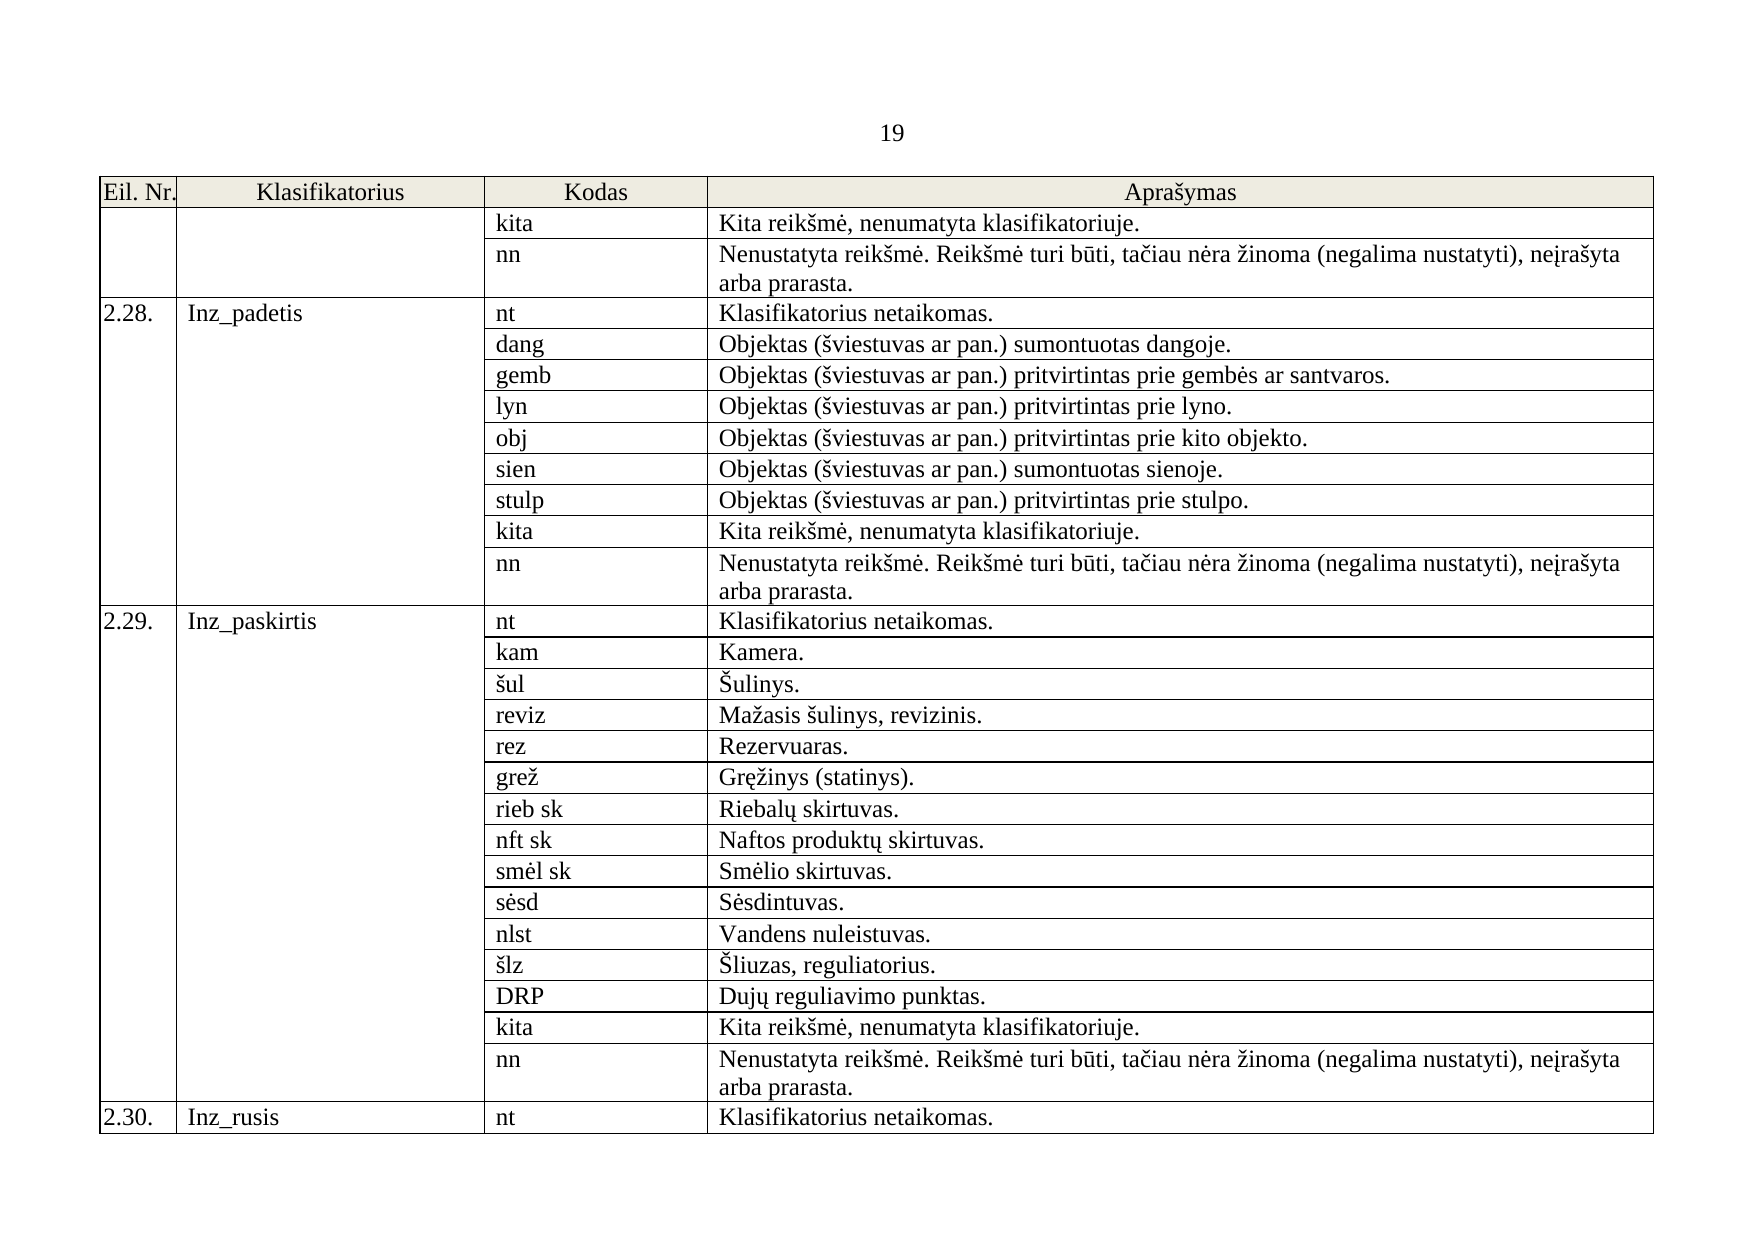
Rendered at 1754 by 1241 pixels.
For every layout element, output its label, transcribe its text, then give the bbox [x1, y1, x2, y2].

table_cell nn [485, 1044, 707, 1101]
table_cell Objektas (šviestuvas ar pan.) sumontuotas sienoje. [708, 454, 1653, 484]
table_cell rieb sk [485, 794, 707, 824]
table_cell Nenustatyta reikšmė. Reikšmė turi būti, tačiau nėra žinoma (negalima nustatyti), neįrašyta arba prarasta. [708, 1044, 1653, 1101]
table_cell nt [485, 1102, 707, 1132]
table_cell [101, 208, 176, 297]
table_header Eil. Nr. [101, 177, 176, 207]
table_cell Rezervuaras. [708, 731, 1653, 761]
table_cell Kita reikšmė, nenumatyta klasifikatoriuje. [708, 516, 1653, 547]
table_cell 2.28. [101, 298, 176, 605]
table_cell kita [485, 516, 707, 547]
table_cell Smėlio skirtuvas. [708, 856, 1653, 886]
table_cell sien [485, 454, 707, 484]
table_cell nlst [485, 919, 707, 949]
table_cell Nenustatyta reikšmė. Reikšmė turi būti, tačiau nėra žinoma (negalima nustatyti), neįrašyta arba prarasta. [708, 548, 1653, 605]
table_cell reviz [485, 700, 707, 730]
table_cell gemb [485, 360, 707, 390]
table_header [1694, 176, 1717, 1133]
table_cell 2.29. [101, 606, 176, 1101]
table_cell Riebalų skirtuvas. [708, 794, 1653, 824]
table_cell dang [485, 329, 707, 359]
table_header [1671, 176, 1694, 1133]
table_cell Vandens nuleistuvas. [708, 919, 1653, 949]
table_cell Mažasis šulinys, revizinis. [708, 700, 1653, 730]
table_cell nn [485, 239, 707, 297]
table_cell lyn [485, 391, 707, 422]
table_header Klasifikatorius [177, 177, 484, 207]
table_cell Objektas (šviestuvas ar pan.) pritvirtintas prie gembės ar santvaros. [708, 360, 1653, 390]
table_cell Naftos produktų skirtuvas. [708, 825, 1653, 855]
table_cell šlz [485, 950, 707, 980]
table_cell Inz_paskirtis [177, 606, 484, 1101]
table_cell DRP [485, 981, 707, 1011]
table_cell šul [485, 669, 707, 699]
table_cell Klasifikatorius netaikomas. [708, 606, 1653, 636]
table_cell Šulinys. [708, 669, 1653, 699]
table_cell obj [485, 423, 707, 453]
table_cell Dujų reguliavimo punktas. [708, 981, 1653, 1011]
table_cell nn [485, 548, 707, 605]
table_cell Klasifikatorius netaikomas. [708, 1102, 1653, 1132]
table_cell 2.30. [101, 1102, 176, 1132]
table_cell Gręžinys (statinys). [708, 763, 1653, 793]
table_cell Inz_rusis [177, 1102, 484, 1132]
table_header Aprašymas [708, 177, 1653, 207]
table_cell nt [485, 606, 707, 636]
table_cell Objektas (šviestuvas ar pan.) sumontuotas dangoje. [708, 329, 1653, 359]
table_cell Kita reikšmė, nenumatyta klasifikatoriuje. [708, 208, 1653, 238]
table_cell kita [485, 208, 707, 238]
table_cell Objektas (šviestuvas ar pan.) pritvirtintas prie kito objekto. [708, 423, 1653, 453]
table_cell Klasifikatorius netaikomas. [708, 298, 1653, 328]
table_header Kodas [485, 177, 707, 207]
table_cell grež [485, 763, 707, 793]
table_cell Kamera. [708, 638, 1653, 668]
table_cell Objektas (šviestuvas ar pan.) pritvirtintas prie lyno. [708, 391, 1653, 422]
table_cell [177, 208, 484, 297]
table_cell nt [485, 298, 707, 328]
table_cell Objektas (šviestuvas ar pan.) pritvirtintas prie stulpo. [708, 485, 1653, 515]
table_cell smėl sk [485, 856, 707, 886]
table_cell nft sk [485, 825, 707, 855]
table_cell rez [485, 731, 707, 761]
table_cell stulp [485, 485, 707, 515]
table_header [1654, 176, 1671, 1133]
table_cell Šliuzas, reguliatorius. [708, 950, 1653, 980]
table_cell Kita reikšmė, nenumatyta klasifikatoriuje. [708, 1013, 1653, 1043]
table_cell Nenustatyta reikšmė. Reikšmė turi būti, tačiau nėra žinoma (negalima nustatyti), neįrašyta arba prarasta. [708, 239, 1653, 297]
table_cell sėsd [485, 888, 707, 918]
table_cell Sėsdintuvas. [708, 888, 1653, 918]
table_header [89, 176, 99, 1133]
table_cell kita [485, 1013, 707, 1043]
table_cell kam [485, 638, 707, 668]
table_cell Inz_padetis [177, 298, 484, 605]
